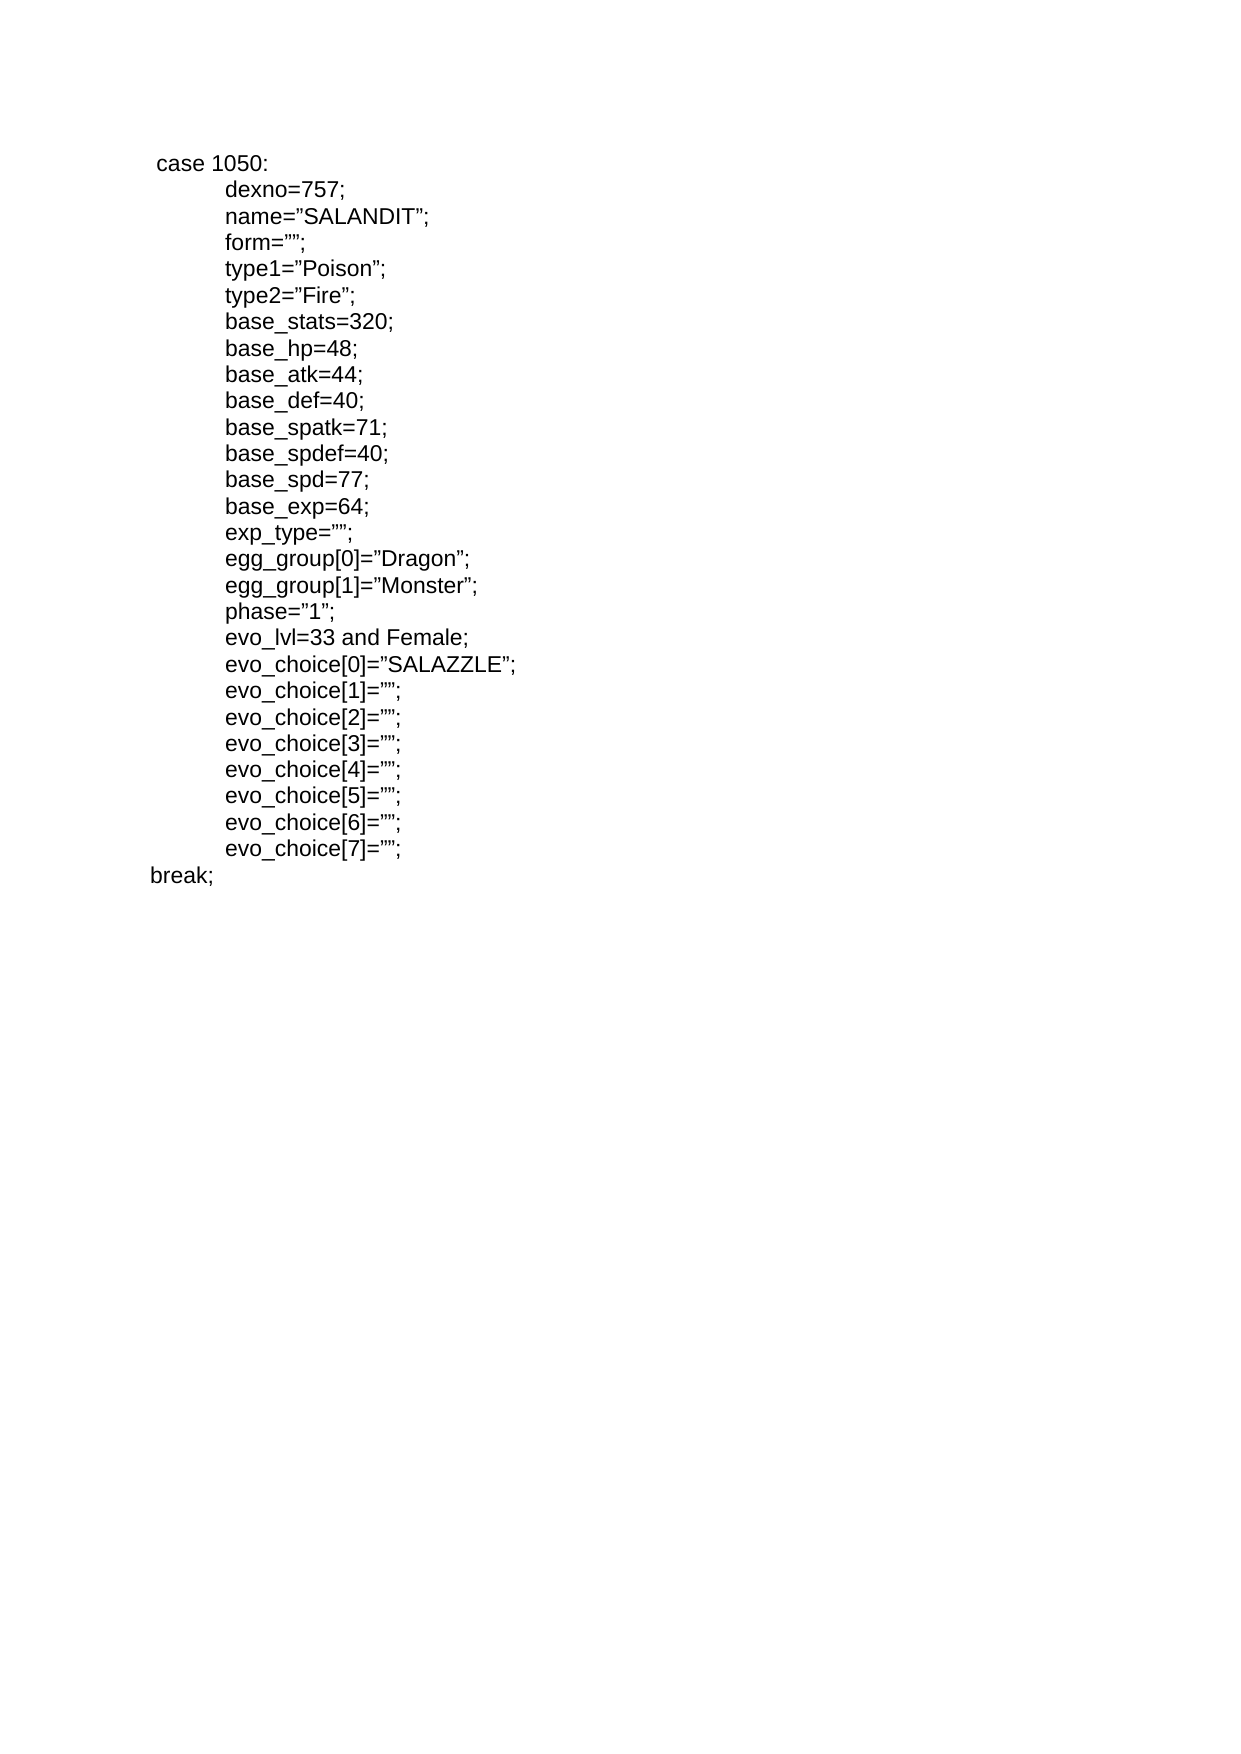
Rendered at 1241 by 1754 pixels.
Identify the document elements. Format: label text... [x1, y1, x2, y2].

text type1=”Poison”; [150, 255, 1090, 282]
text evo_choice[2]=””; [150, 703, 1090, 730]
text evo_choice[4]=””; [150, 756, 1090, 782]
text evo_choice[0]=”SALAZZLE”; [150, 651, 1090, 677]
text base_spdef=40; [150, 440, 1090, 466]
text name=”SALANDIT”; [150, 203, 1090, 229]
text base_def=40; [150, 387, 1090, 413]
text phase=”1”; [150, 598, 1090, 624]
text form=””; [150, 229, 1090, 255]
text egg_group[1]=”Monster”; [150, 572, 1090, 598]
text exp_type=””; [150, 519, 1090, 545]
text evo_choice[7]=””; [150, 835, 1090, 862]
text base_exp=64; [150, 493, 1090, 519]
text base_atk=44; [150, 361, 1090, 387]
text base_spd=77; [150, 466, 1090, 493]
text type2=”Fire”; [150, 282, 1090, 308]
text dexno=757; [150, 176, 1090, 203]
text evo_choice[1]=””; [150, 677, 1090, 703]
text base_stats=320; [150, 308, 1090, 334]
text evo_lvl=33 and Female; [150, 624, 1090, 651]
text evo_choice[5]=””; [150, 782, 1090, 809]
text evo_choice[6]=””; [150, 809, 1090, 835]
text case 1050: [150, 150, 1090, 176]
text evo_choice[3]=””; [150, 730, 1090, 756]
text egg_group[0]=”Dragon”; [150, 545, 1090, 572]
text base_spatk=71; [150, 413, 1090, 440]
text base_hp=48; [150, 334, 1090, 361]
text break; [150, 862, 1090, 888]
